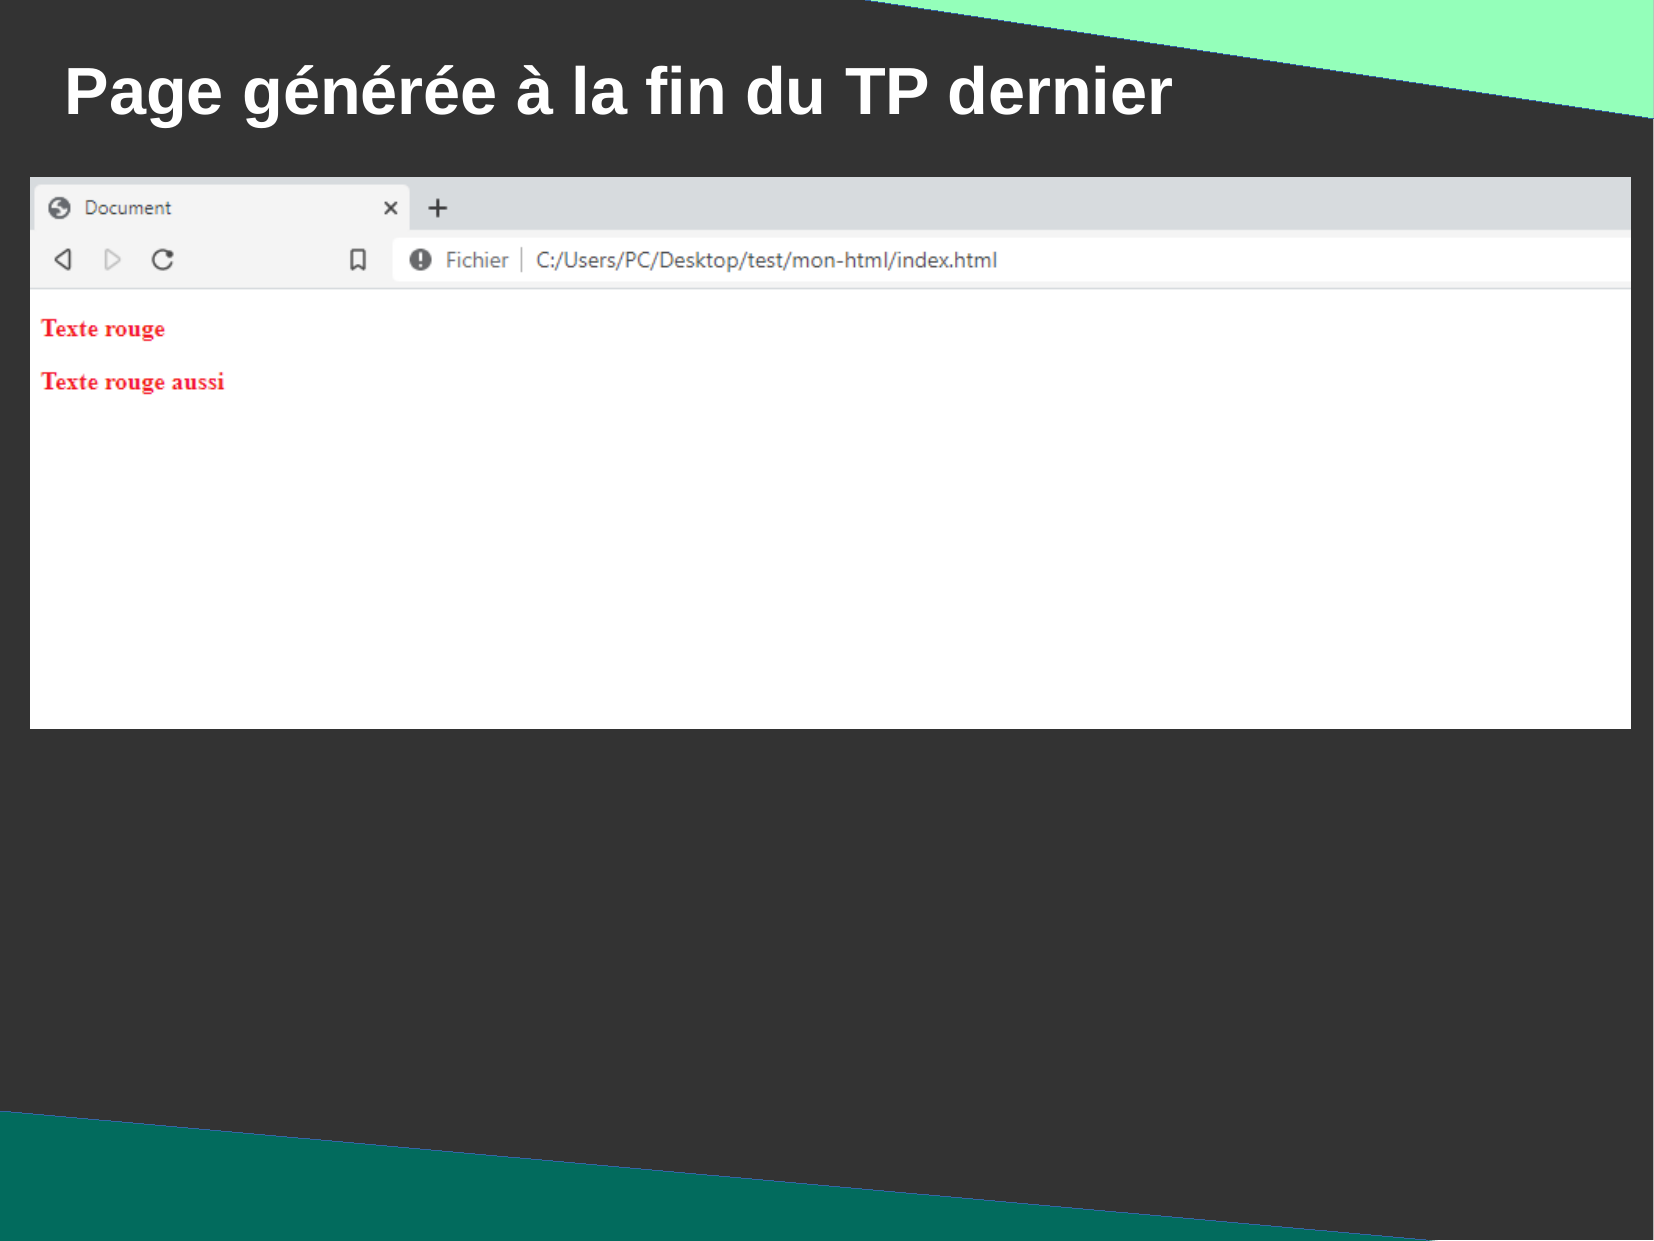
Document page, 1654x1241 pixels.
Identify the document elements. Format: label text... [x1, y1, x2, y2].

picture [30, 177, 1631, 729]
text_box [865, 0, 1654, 119]
title Page générée à la fin du TP dernier [64, 54, 1553, 157]
